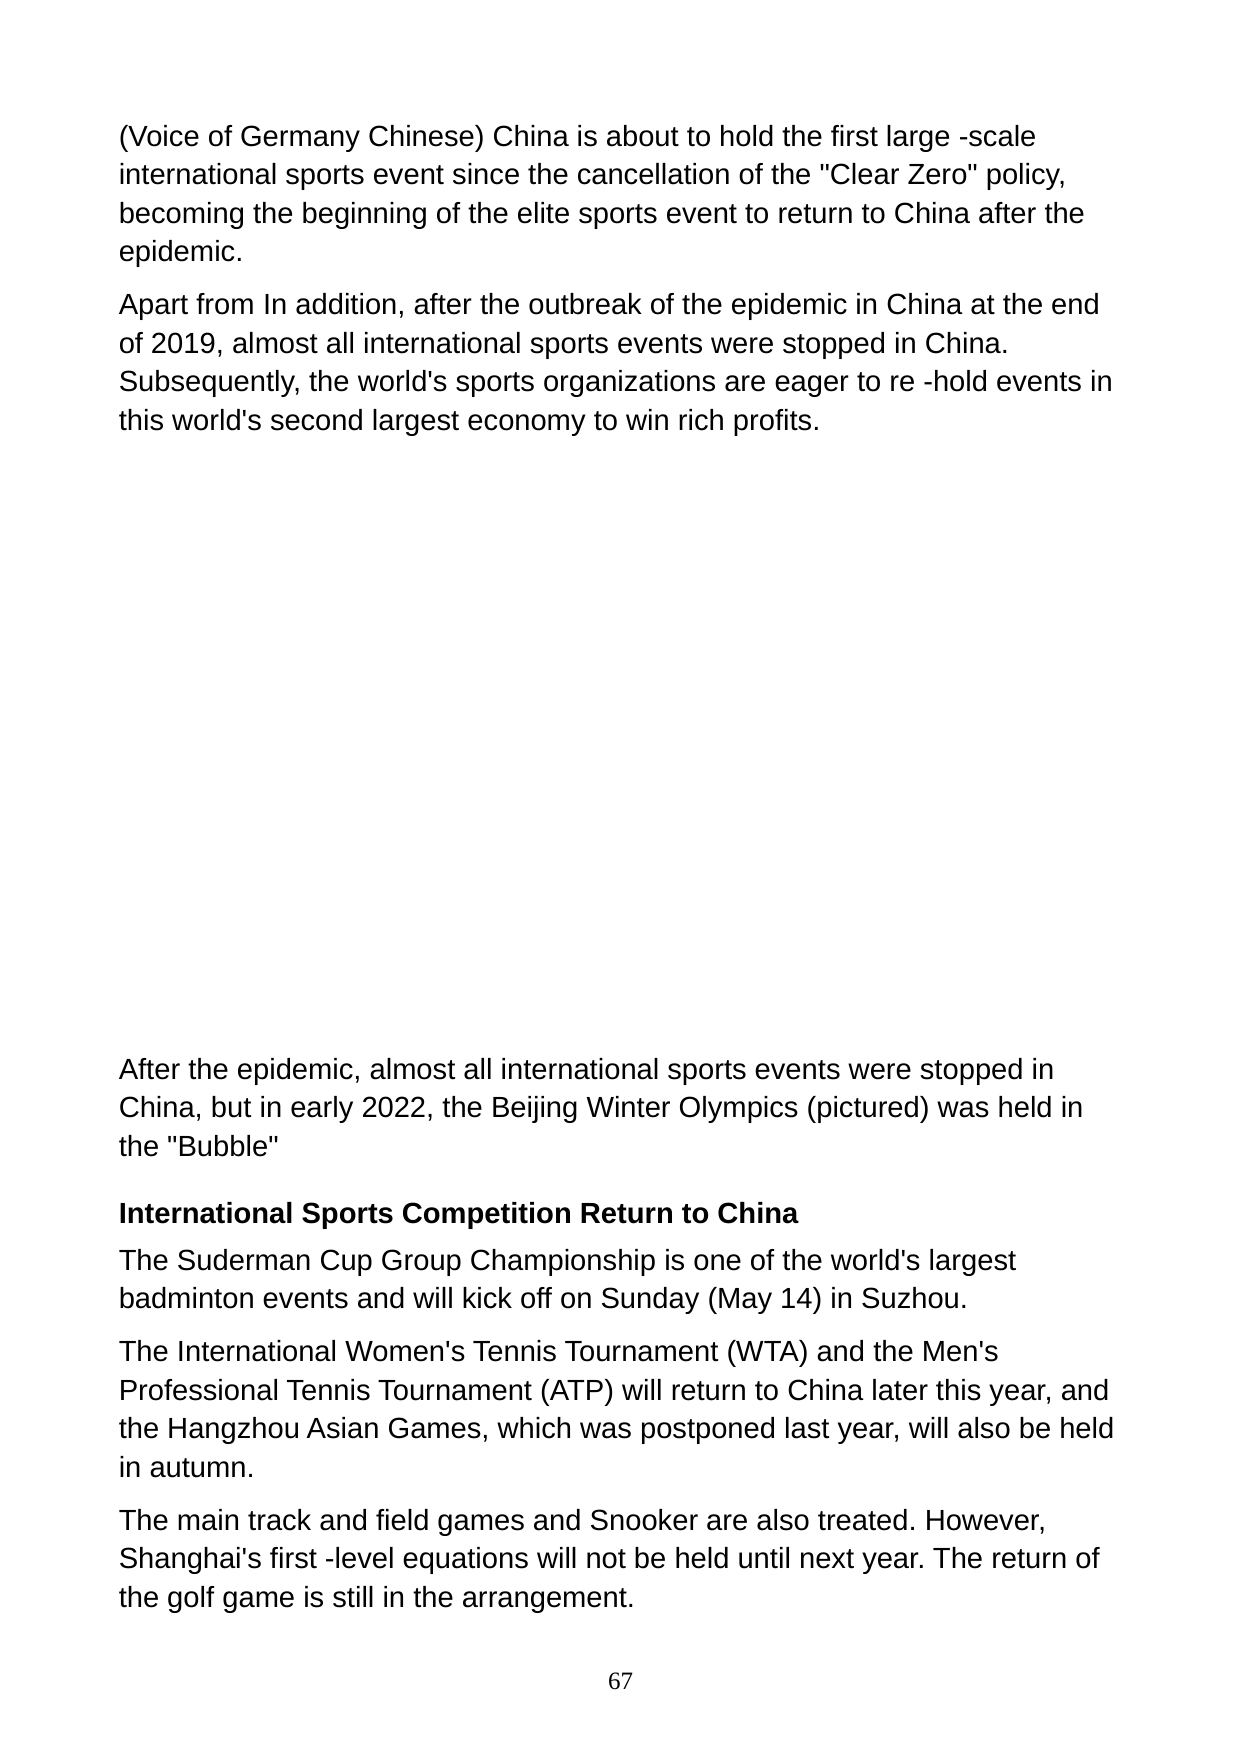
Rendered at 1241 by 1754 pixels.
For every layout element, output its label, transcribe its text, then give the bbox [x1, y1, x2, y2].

text After the epidemic, almost all international sports events were stopped in China, but in early 2022, the Beijing Winter Olympics (pictured) was held in the "Bubble" [118, 456, 1122, 1162]
text The main track and field games and Snooker are also treated. However, Shanghai's first -level equations will not be held until next year. The return of the golf game is still in the arrangement. [118, 1503, 1122, 1613]
text Apart from In addition, after the outbreak of the epidemic in China at the end of 2019, almost all international sports events were stopped in China. Subsequently, the world's sports organizations are eager to re -hold events in this world's second largest economy to win rich profits. [118, 287, 1122, 436]
text The International Women's Tennis Tournament (WTA) and the Men's Professional Tennis Tournament (ATP) will return to China later this year, and the Hangzhou Asian Games, which was postponed last year, will also be held in autumn. [118, 1334, 1122, 1483]
text The Suderman Cup Group Championship is one of the world's largest badminton events and will kick off on Sunday (May 14) in Suzhou. [118, 1242, 1122, 1314]
subtitle International Sports Competition Return to China [118, 1196, 1122, 1230]
text (Voice of Germany Chinese) China is about to hold the first large -scale international sports event since the cancellation of the "Clear Zero" policy, becoming the beginning of the elite sports event to return to China after the epidemic. [118, 118, 1122, 268]
